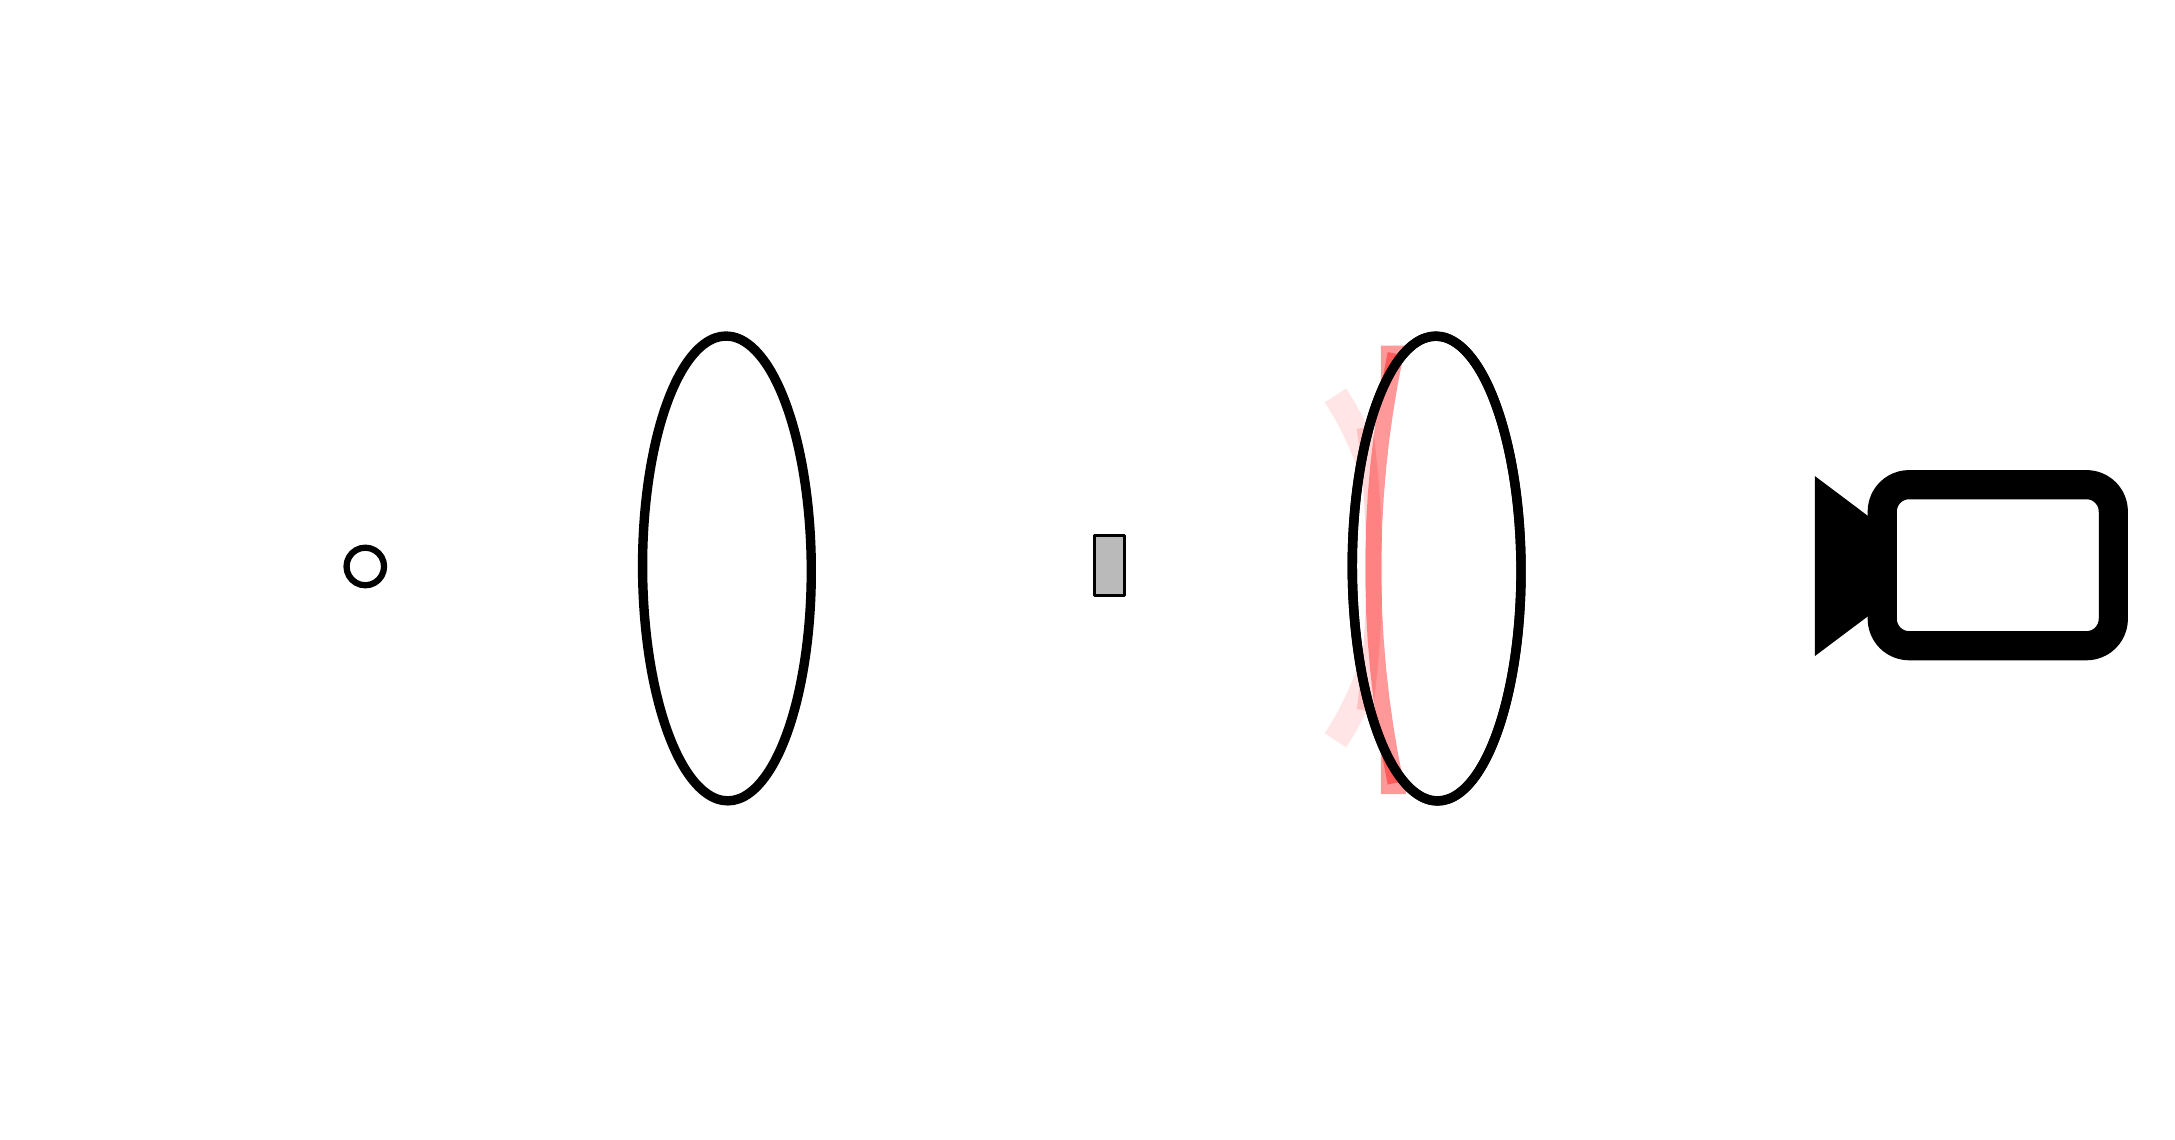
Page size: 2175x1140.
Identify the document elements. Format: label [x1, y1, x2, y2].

text_box [1882, 484, 2114, 646]
text_box [1814, 476, 1875, 657]
text_box [642, 0, 1747, 1140]
